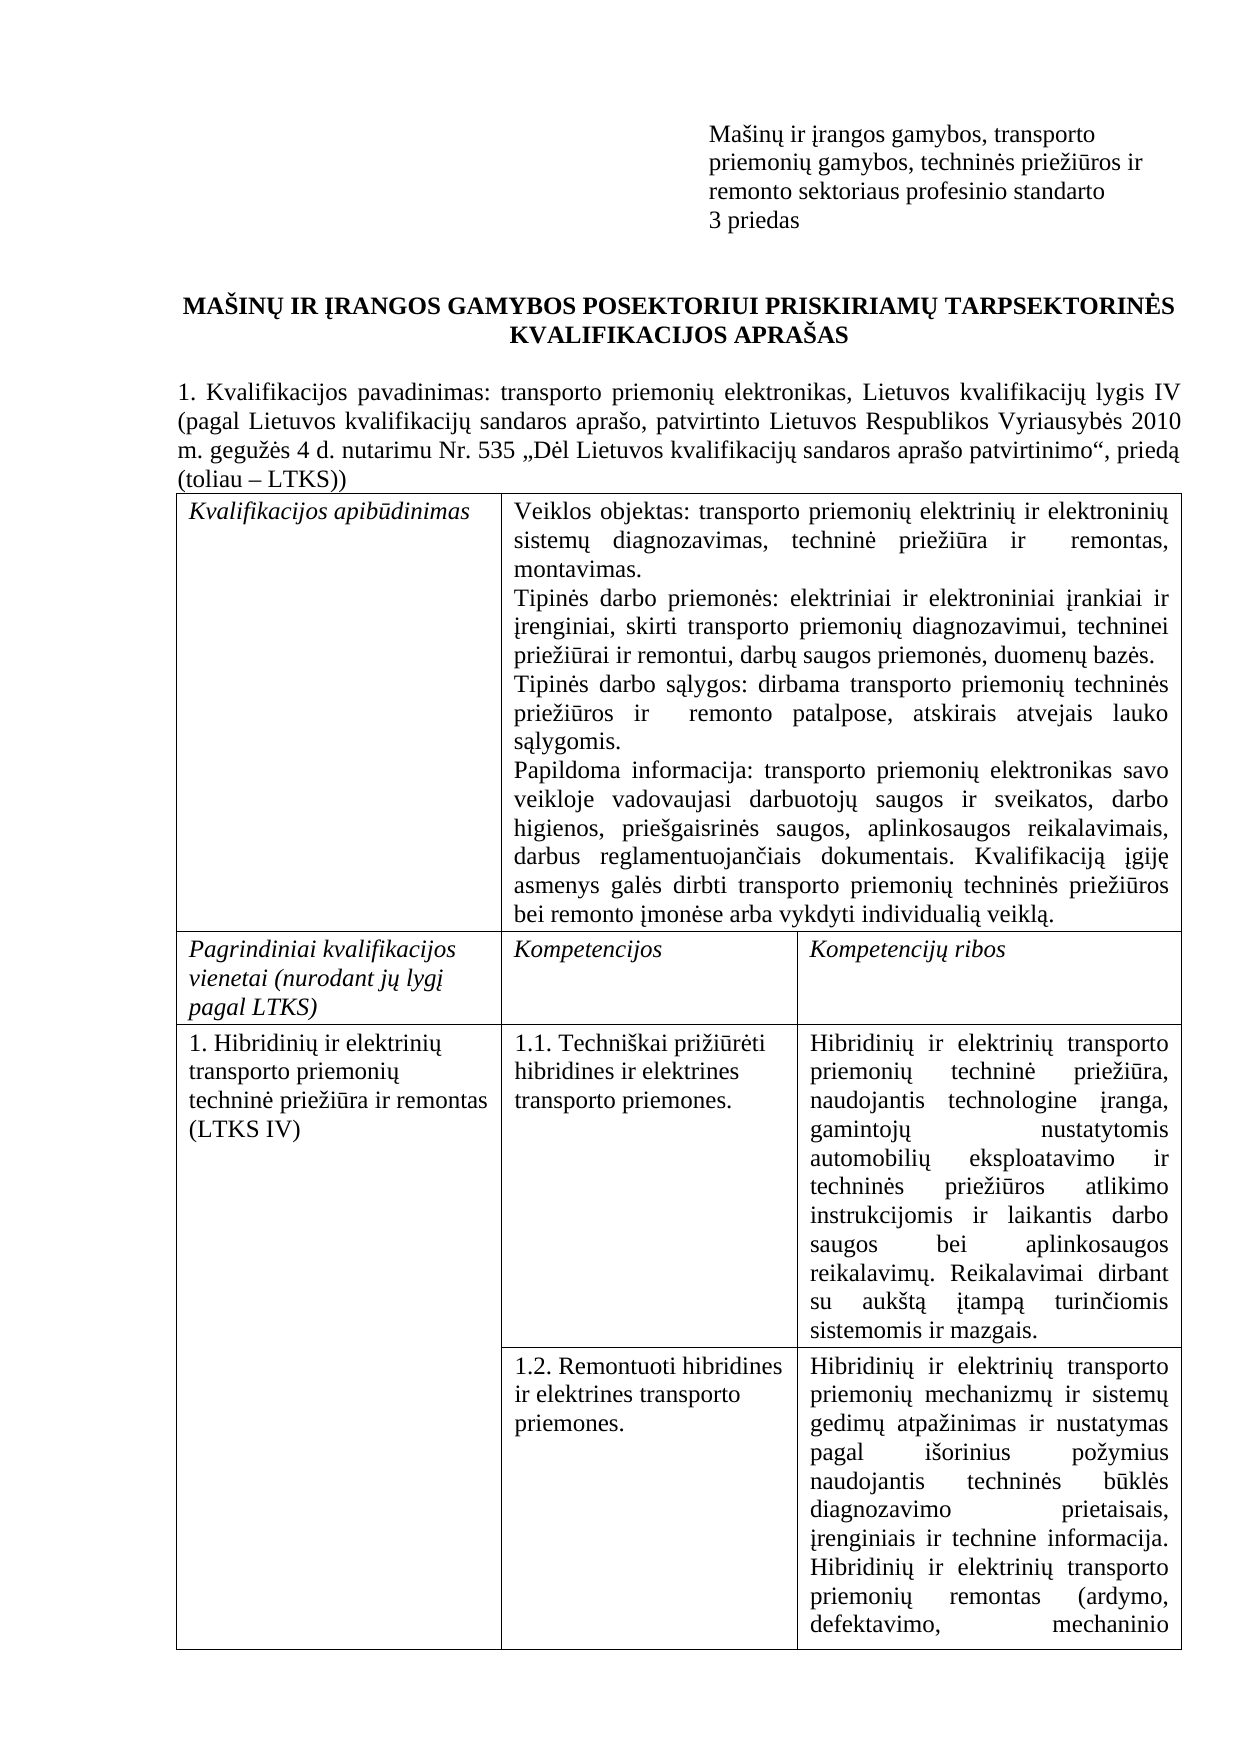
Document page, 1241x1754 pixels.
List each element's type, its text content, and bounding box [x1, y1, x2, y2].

table_cell 1.2. Remontuoti hibridines ir elektrines transporto priemones. [502, 1348, 797, 1649]
table_cell Hibridinių ir elektrinių transporto priemonių mechanizmų ir sistemų gedimų atpažinimas ir nustatymas pagal išorinius požymius naudojantis techninės būklės diagnozavimo prietaisais, įrenginiais ir technine informacija. Hibridinių ir elektrinių transporto priemonių remontas (ardymo, defektavimo, mechaninio [798, 1348, 1181, 1649]
table_header Kvalifikacijos apibūdinimas [177, 494, 501, 931]
table_cell Pagrindiniai kvalifikacijos vienetai (nurodant jų lygį pagal LTKS) [177, 932, 501, 1024]
text 3 priedas [709, 205, 1181, 234]
text remonto sektoriaus profesinio standarto [709, 176, 1181, 205]
text 1. Kvalifikacijos pavadinimas: transporto priemonių elektronikas, Lietuvos kvalifikacijų lygis IV (pagal Lietuvos kvalifikacijų sandaros aprašo, patvirtinto Lietuvos Respublikos Vyriausybės 2010 m. gegužės 4 d. nutarimu Nr. 535 „Dėl Lietuvos kvalifikacijų sandaros aprašo patvirtinimo“, priedą (toliau – LTKS)) [177, 377, 1181, 492]
text priemonių gamybos, techninės priežiūros ir [709, 147, 1181, 176]
table_cell 1.1. Techniškai prižiūrėti hibridines ir elektrines transporto priemones. [502, 1025, 797, 1347]
table_cell Kompetencijų ribos [798, 932, 1181, 1024]
text MAŠINŲ IR ĮRANGOS GAMYBOS POSEKTORIUI PRISKIRIAMŲ TARPSEKTORINĖS KVALIFIKACIJOS APRAŠAS [177, 291, 1181, 349]
table_cell Hibridinių ir elektrinių transporto priemonių techninė priežiūra, naudojantis technologine įranga, gamintojų nustatytomis automobilių eksploatavimo ir techninės priežiūros atlikimo instrukcijomis ir laikantis darbo saugos bei aplinkosaugos reikalavimų. Reikalavimai dirbant su aukštą įtampą turinčiomis sistemomis ir mazgais. [798, 1025, 1181, 1347]
text Mašinų ir įrangos gamybos, transporto [709, 119, 1181, 147]
table_header Veiklos objektas: transporto priemonių elektrinių ir elektroninių sistemų diagnozavimas, techninė priežiūra ir remontas, montavimas. Tipinės darbo priemonės: elektriniai ir elektroniniai įrankiai ir įrenginiai, skirti transporto priemonių diagnozavimui, techninei priežiūrai ir remontui, darbų saugos priemonės, duomenų bazės. Tipinės darbo sąlygos: dirbama transporto priemonių techninės priežiūros ir remonto patalpose, atskirais atvejais lauko sąlygomis. Papildoma informacija: transporto priemonių elektronikas savo veikloje vadovaujasi darbuotojų saugos ir sveikatos, darbo higienos, priešgaisrinės saugos, aplinkosaugos reikalavimais, darbus reglamentuojančiais dokumentais. Kvalifikaciją įgiję asmenys galės dirbti transporto priemonių techninės priežiūros bei remonto įmonėse arba vykdyti individualią veiklą. [502, 494, 1181, 931]
table_cell 1. Hibridinių ir elektrinių transporto priemonių techninė priežiūra ir remontas (LTKS IV) [177, 1025, 501, 1649]
table_cell Kompetencijos [502, 932, 797, 1024]
